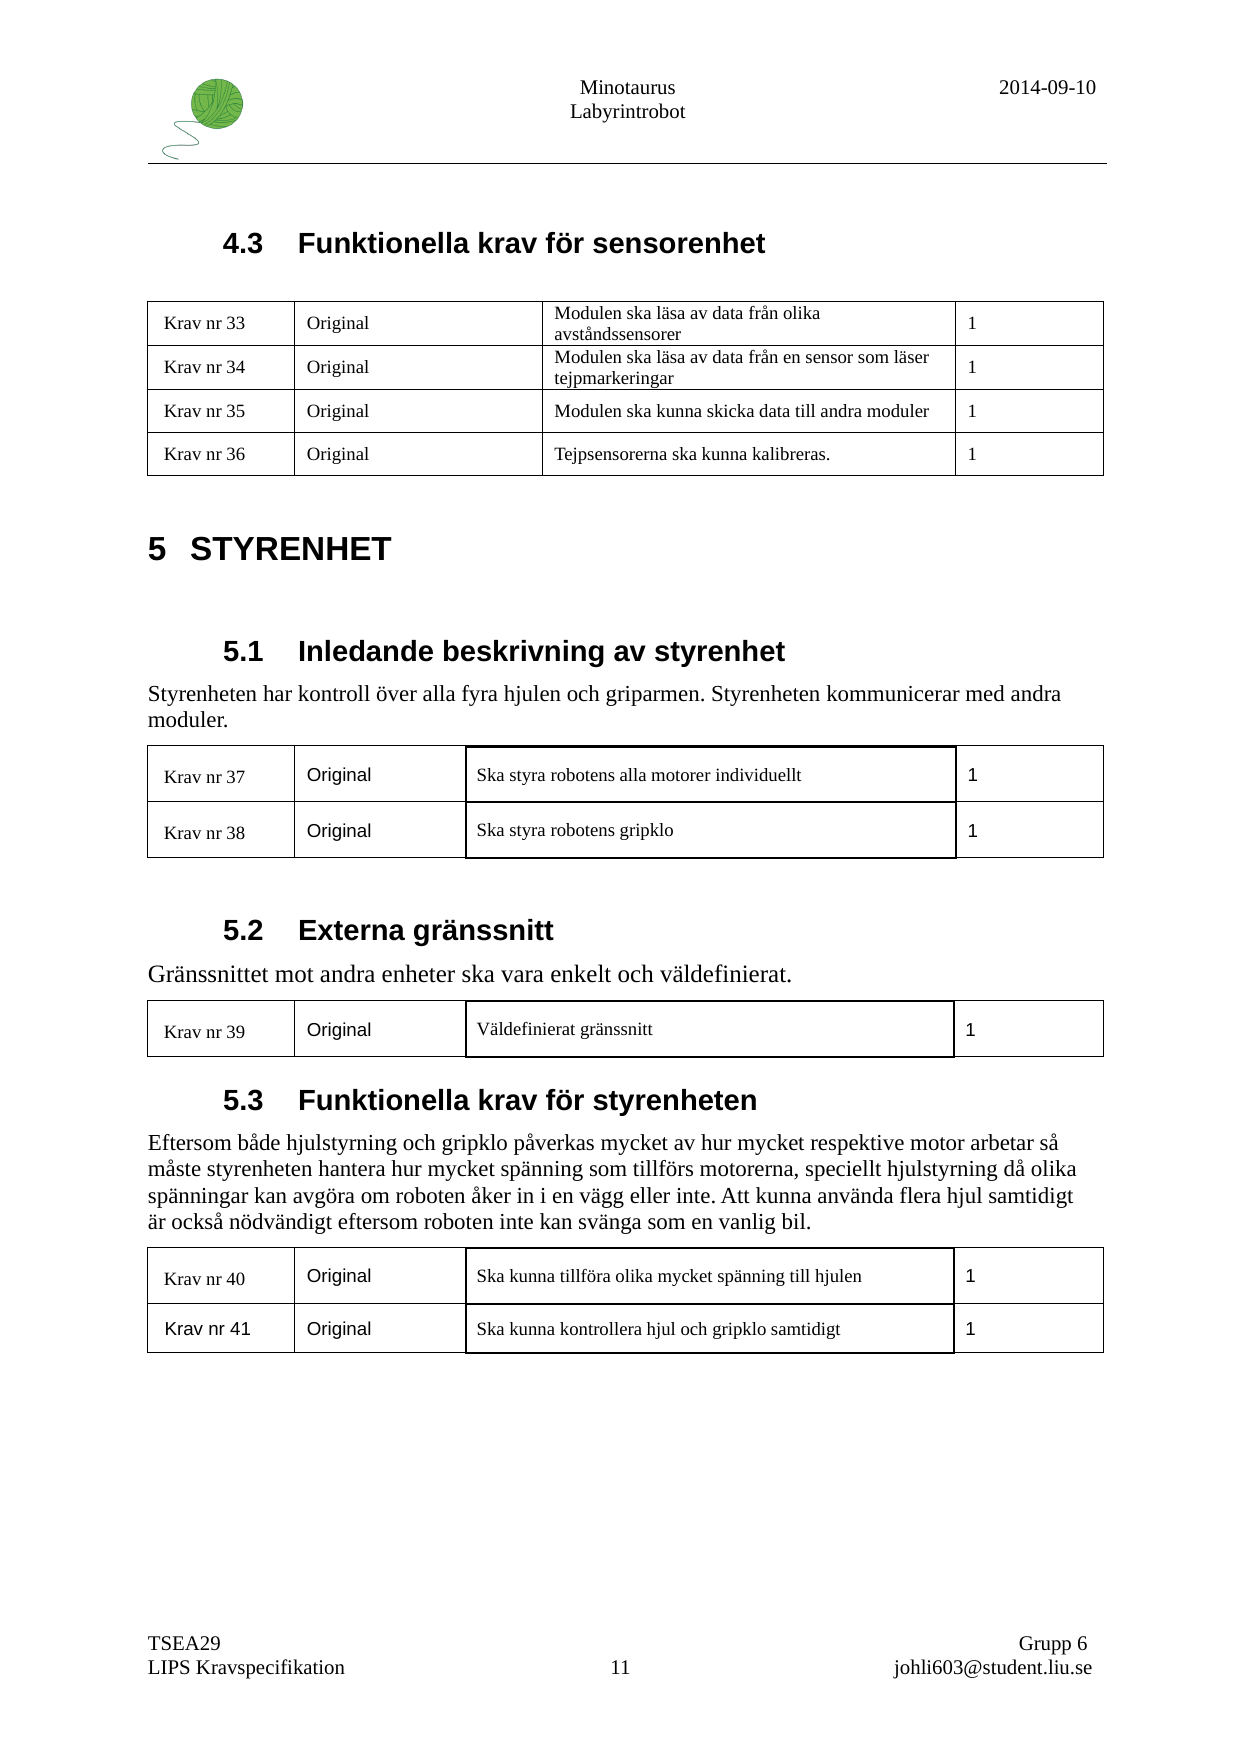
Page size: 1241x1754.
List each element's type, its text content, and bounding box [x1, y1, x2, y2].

table_cell 1 [956, 390, 1103, 432]
text Gränssnittet mot andra enheter ska vara enkelt och väldefinierat. [148, 959, 1092, 988]
table_cell Original [295, 1304, 465, 1352]
table_header Original [295, 1248, 465, 1303]
table_header [148, 746, 294, 801]
table_cell Tejpsensorerna ska kunna kalibreras. [543, 433, 955, 475]
table_cell [148, 433, 294, 475]
table_header 1 [955, 1248, 1103, 1303]
table_cell [148, 390, 294, 432]
table_cell Original [295, 390, 542, 432]
table_header 1 [956, 302, 1103, 345]
table_cell 1 [957, 802, 1103, 857]
table_header [148, 1248, 294, 1303]
table_cell Ska styra robotens gripklo [467, 803, 955, 857]
table_cell [148, 1304, 294, 1352]
table_header 1 [957, 746, 1103, 801]
picture [159, 75, 248, 163]
table_cell Modulen ska kunna skicka data till andra moduler [543, 390, 955, 432]
table_header Original [295, 302, 542, 345]
table_cell [148, 346, 294, 389]
text Eftersom både hjulstyrning och gripklo påverkas mycket av hur mycket respektive motor arbetar så måste styrenheten hantera hur mycket spänning som tillförs motorerna, speciellt hjulstyrning då olika spänningar kan avgöra om roboten åker in i en vägg eller inte. Att kunna använda flera hjul samtidigt är också nödvändigt eftersom roboten inte kan svänga som en vanlig bil. [148, 1129, 1092, 1234]
subtitle Inledande beskrivning av styrenhet [223, 634, 1092, 668]
table_cell 1 [955, 1304, 1103, 1352]
table_header Ska kunna tillföra olika mycket spänning till hjulen [467, 1249, 953, 1303]
table_header Väldefinierat gränssnitt [467, 1002, 953, 1056]
table_header [148, 1001, 294, 1056]
table_cell Modulen ska läsa av data från en sensor som läser tejpmarkeringar [543, 346, 955, 389]
table_cell Original [295, 346, 542, 389]
subtitle STYRENHET [148, 529, 1092, 568]
subtitle Externa gränssnitt [223, 913, 1092, 946]
table_header 1 [955, 1001, 1103, 1056]
table_cell Ska kunna kontrollera hjul och gripklo samtidigt [467, 1305, 953, 1352]
table_header Original [295, 746, 465, 801]
text Styrenheten har kontroll över alla fyra hjulen och griparmen. Styrenheten kommunicerar med andra moduler. [148, 680, 1092, 733]
table_header Original [295, 1001, 465, 1056]
table_header [148, 302, 294, 345]
table_header Modulen ska läsa av data från olika avståndssensorer [543, 302, 955, 345]
table_header Ska styra robotens alla motorer individuellt [467, 748, 955, 801]
table_cell Original [295, 802, 465, 857]
text 4.3 Funktionella krav för sensorenhet [148, 226, 1092, 259]
subtitle Funktionella krav för styrenheten [223, 1083, 1092, 1117]
table_cell 1 [956, 346, 1103, 389]
table_cell 1 [956, 433, 1103, 475]
table_cell [148, 802, 294, 857]
table_cell Original [295, 433, 542, 475]
